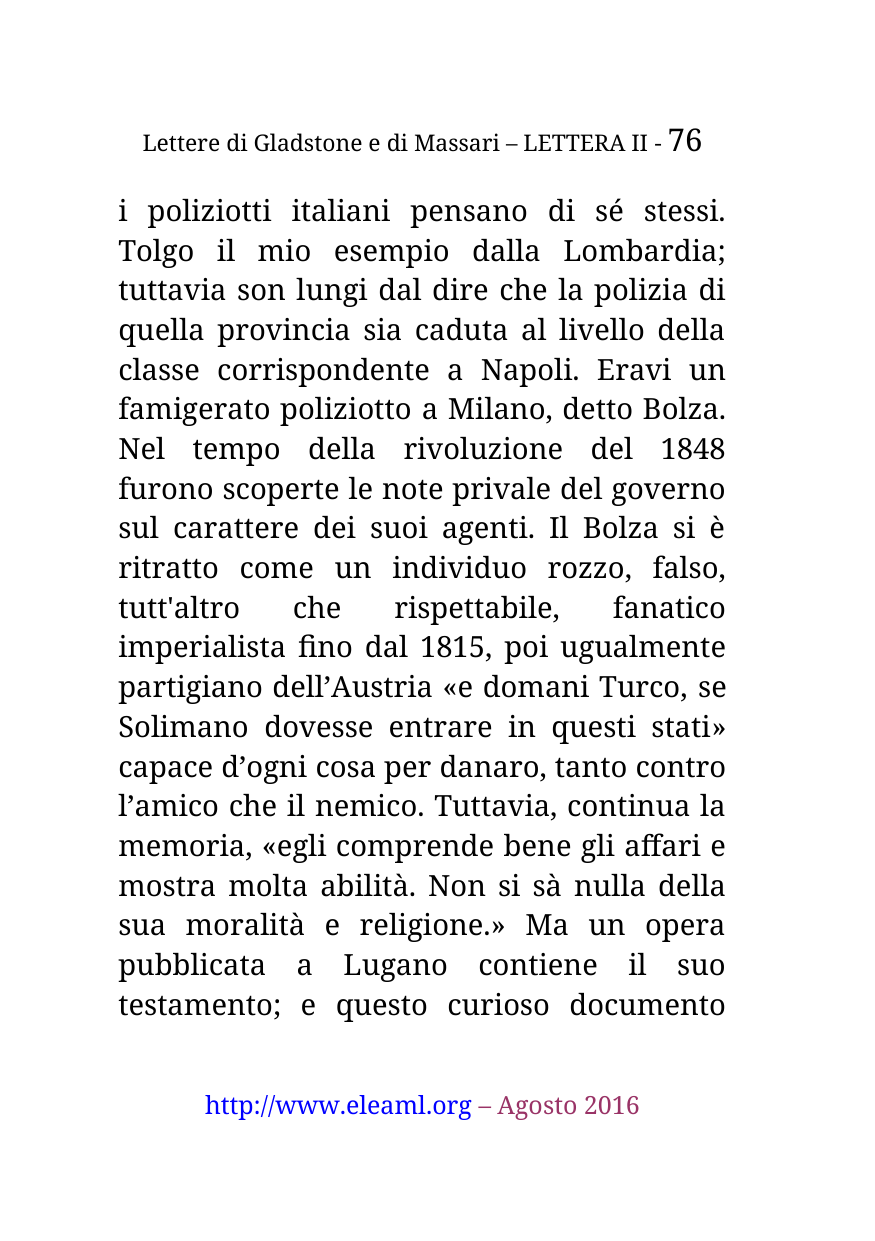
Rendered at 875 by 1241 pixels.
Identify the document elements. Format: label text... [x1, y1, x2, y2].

text i poliziotti italiani pensano di sé stessi. Tolgo il mio esempio dalla Lombardia; tuttavia son lungi dal dire che la polizia di quella provincia sia caduta al livello della classe corrispondente a Napoli. Eravi un famigerato poliziotto a Milano, detto Bolza. Nel tempo della rivoluzione del 1848 furono scoperte le note privale del governo sul carattere dei suoi agenti. Il Bolza si è ritratto come un individuo rozzo, falso, tutt'altro che rispettabile, fanatico imperialista fino dal 1815, poi ugualmente partigiano dell’Austria «e domani Turco, se Solimano dovesse entrare in questi stati» capace d’ogni cosa per danaro, tanto contro l’amico che il nemico. Tuttavia, continua la memoria, «egli comprende bene gli affari e mostra molta abilità. Non si sà nulla della sua moralità e religione.» Ma un opera pubblicata a Lugano contiene il suo testamento; e questo curioso documento [118, 190, 726, 1024]
